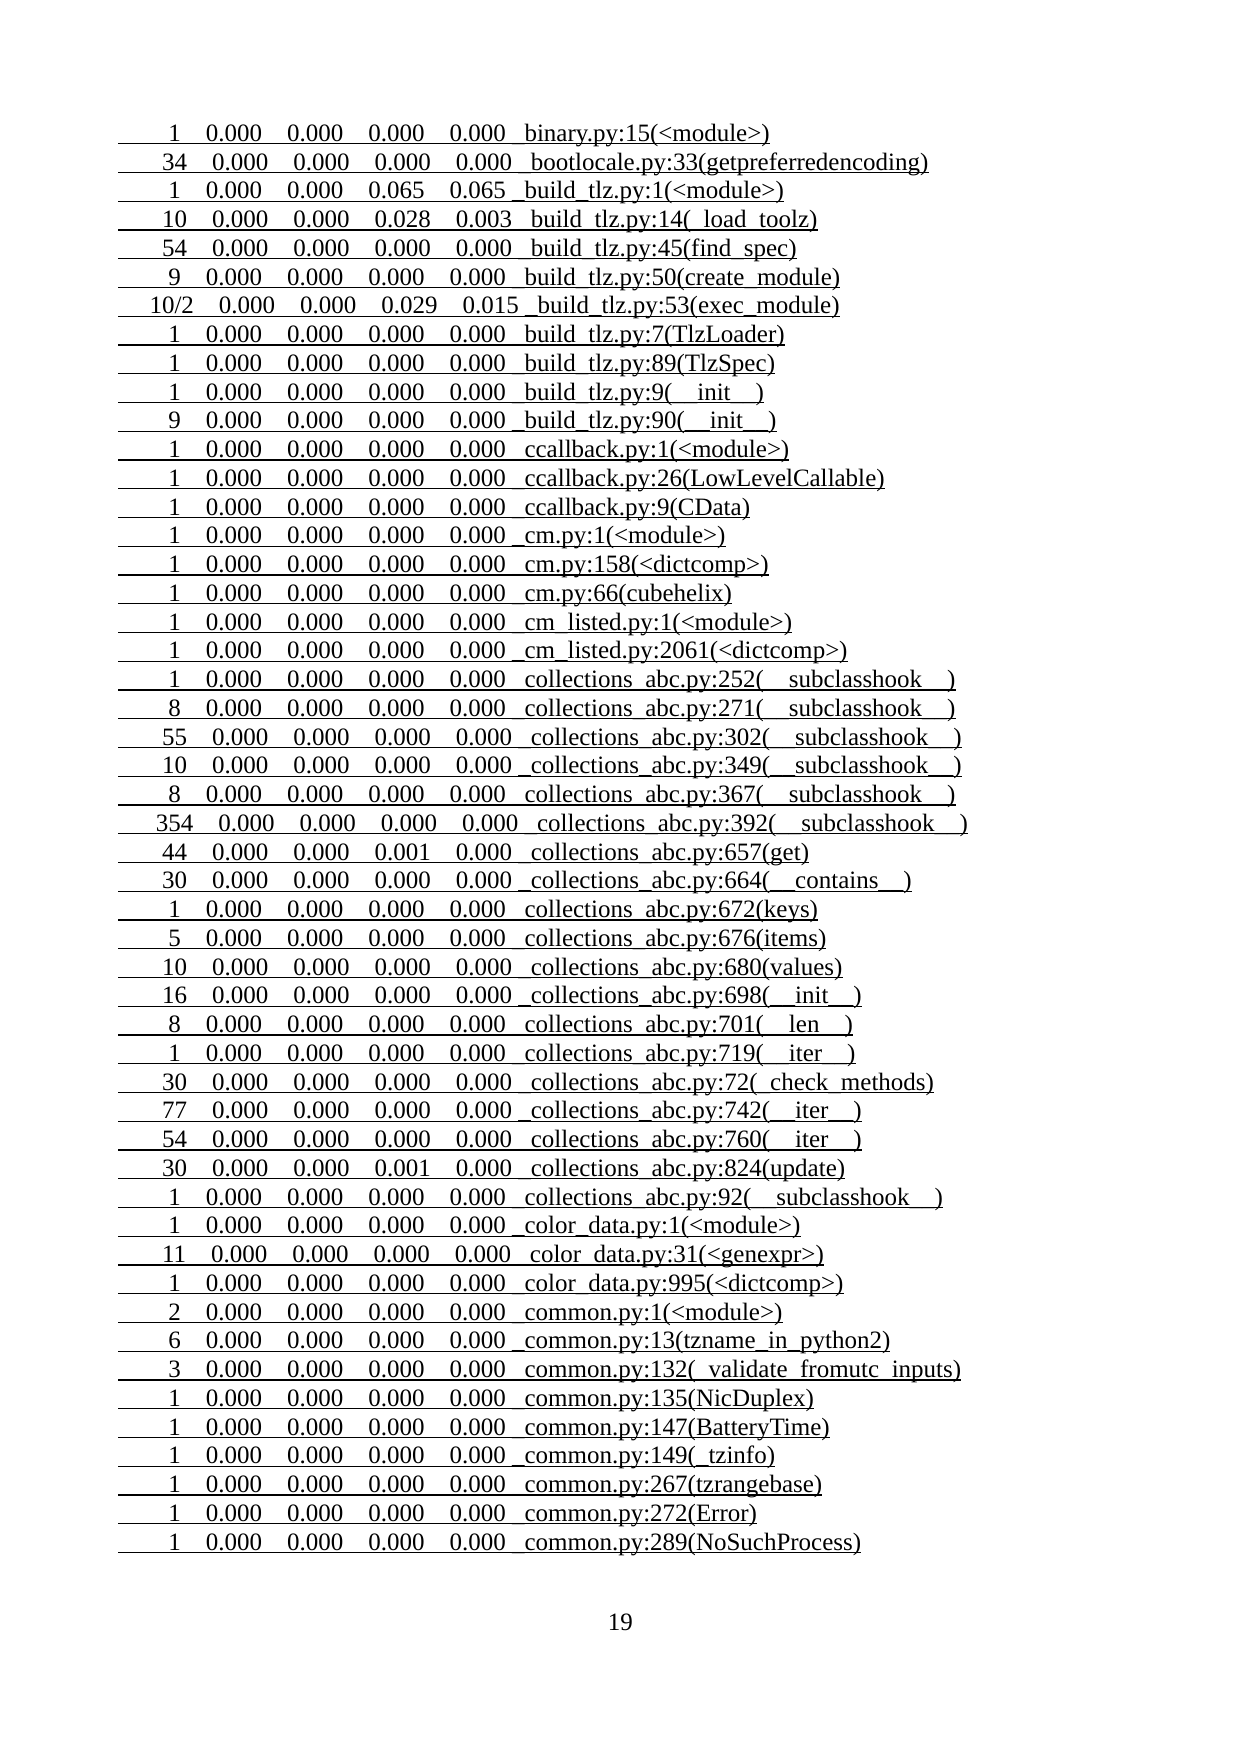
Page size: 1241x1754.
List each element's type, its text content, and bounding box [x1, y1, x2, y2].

text 44 0.000 0.000 0.001 0.000 _collections_abc.py:657(get) [118, 837, 1122, 866]
text 1 0.000 0.000 0.000 0.000 _cm.py:1(<module>) [118, 521, 1122, 549]
text 1 0.000 0.000 0.000 0.000 _common.py:147(BatteryTime) [118, 1412, 1122, 1441]
text 8 0.000 0.000 0.000 0.000 _collections_abc.py:701(__len__) [118, 1009, 1122, 1038]
text 30 0.000 0.000 0.000 0.000 _collections_abc.py:72(_check_methods) [118, 1067, 1122, 1096]
text 1 0.000 0.000 0.000 0.000 _binary.py:15(<module>) [118, 118, 1122, 147]
text 3 0.000 0.000 0.000 0.000 _common.py:132(_validate_fromutc_inputs) [118, 1354, 1122, 1383]
text 354 0.000 0.000 0.000 0.000 _collections_abc.py:392(__subclasshook__) [118, 808, 1122, 837]
text 10 0.000 0.000 0.000 0.000 _collections_abc.py:680(values) [118, 952, 1122, 981]
text 1 0.000 0.000 0.065 0.065 _build_tlz.py:1(<module>) [118, 176, 1122, 204]
text 1 0.000 0.000 0.000 0.000 _common.py:267(tzrangebase) [118, 1469, 1122, 1498]
text 1 0.000 0.000 0.000 0.000 _build_tlz.py:89(TlzSpec) [118, 348, 1122, 377]
text 1 0.000 0.000 0.000 0.000 _ccallback.py:26(LowLevelCallable) [118, 463, 1122, 492]
text 10 0.000 0.000 0.028 0.003 _build_tlz.py:14(_load_toolz) [118, 204, 1122, 233]
text 2 0.000 0.000 0.000 0.000 _common.py:1(<module>) [118, 1297, 1122, 1326]
text 16 0.000 0.000 0.000 0.000 _collections_abc.py:698(__init__) [118, 981, 1122, 1009]
text 1 0.000 0.000 0.000 0.000 _common.py:289(NoSuchProcess) [118, 1527, 1122, 1556]
text 9 0.000 0.000 0.000 0.000 _build_tlz.py:50(create_module) [118, 262, 1122, 291]
text 1 0.000 0.000 0.000 0.000 _cm_listed.py:1(<module>) [118, 607, 1122, 636]
text 1 0.000 0.000 0.000 0.000 _common.py:135(NicDuplex) [118, 1383, 1122, 1412]
text 1 0.000 0.000 0.000 0.000 _collections_abc.py:252(__subclasshook__) [118, 664, 1122, 693]
text 1 0.000 0.000 0.000 0.000 _color_data.py:1(<module>) [118, 1211, 1122, 1239]
text 54 0.000 0.000 0.000 0.000 _build_tlz.py:45(find_spec) [118, 233, 1122, 262]
text 1 0.000 0.000 0.000 0.000 _build_tlz.py:9(__init__) [118, 377, 1122, 406]
text 11 0.000 0.000 0.000 0.000 _color_data.py:31(<genexpr>) [118, 1239, 1122, 1268]
text 10 0.000 0.000 0.000 0.000 _collections_abc.py:349(__subclasshook__) [118, 751, 1122, 779]
text 1 0.000 0.000 0.000 0.000 _common.py:149(_tzinfo) [118, 1441, 1122, 1469]
text 1 0.000 0.000 0.000 0.000 _ccallback.py:9(CData) [118, 492, 1122, 521]
text 8 0.000 0.000 0.000 0.000 _collections_abc.py:271(__subclasshook__) [118, 693, 1122, 722]
text 10/2 0.000 0.000 0.029 0.015 _build_tlz.py:53(exec_module) [118, 291, 1122, 319]
text 1 0.000 0.000 0.000 0.000 _build_tlz.py:7(TlzLoader) [118, 319, 1122, 348]
text 30 0.000 0.000 0.000 0.000 _collections_abc.py:664(__contains__) [118, 866, 1122, 894]
text 77 0.000 0.000 0.000 0.000 _collections_abc.py:742(__iter__) [118, 1096, 1122, 1124]
text 1 0.000 0.000 0.000 0.000 _color_data.py:995(<dictcomp>) [118, 1268, 1122, 1297]
text 1 0.000 0.000 0.000 0.000 _collections_abc.py:719(__iter__) [118, 1038, 1122, 1067]
text 6 0.000 0.000 0.000 0.000 _common.py:13(tzname_in_python2) [118, 1326, 1122, 1354]
text 30 0.000 0.000 0.001 0.000 _collections_abc.py:824(update) [118, 1153, 1122, 1182]
text 1 0.000 0.000 0.000 0.000 _collections_abc.py:92(__subclasshook__) [118, 1182, 1122, 1211]
text 55 0.000 0.000 0.000 0.000 _collections_abc.py:302(__subclasshook__) [118, 722, 1122, 751]
text 5 0.000 0.000 0.000 0.000 _collections_abc.py:676(items) [118, 923, 1122, 952]
text 1 0.000 0.000 0.000 0.000 _ccallback.py:1(<module>) [118, 434, 1122, 463]
text 1 0.000 0.000 0.000 0.000 _common.py:272(Error) [118, 1498, 1122, 1527]
text 54 0.000 0.000 0.000 0.000 _collections_abc.py:760(__iter__) [118, 1124, 1122, 1153]
text 1 0.000 0.000 0.000 0.000 _cm_listed.py:2061(<dictcomp>) [118, 636, 1122, 664]
text 8 0.000 0.000 0.000 0.000 _collections_abc.py:367(__subclasshook__) [118, 779, 1122, 808]
text 1 0.000 0.000 0.000 0.000 _collections_abc.py:672(keys) [118, 894, 1122, 923]
text 1 0.000 0.000 0.000 0.000 _cm.py:66(cubehelix) [118, 578, 1122, 607]
text 1 0.000 0.000 0.000 0.000 _cm.py:158(<dictcomp>) [118, 549, 1122, 578]
text 9 0.000 0.000 0.000 0.000 _build_tlz.py:90(__init__) [118, 406, 1122, 434]
text 34 0.000 0.000 0.000 0.000 _bootlocale.py:33(getpreferredencoding) [118, 147, 1122, 176]
